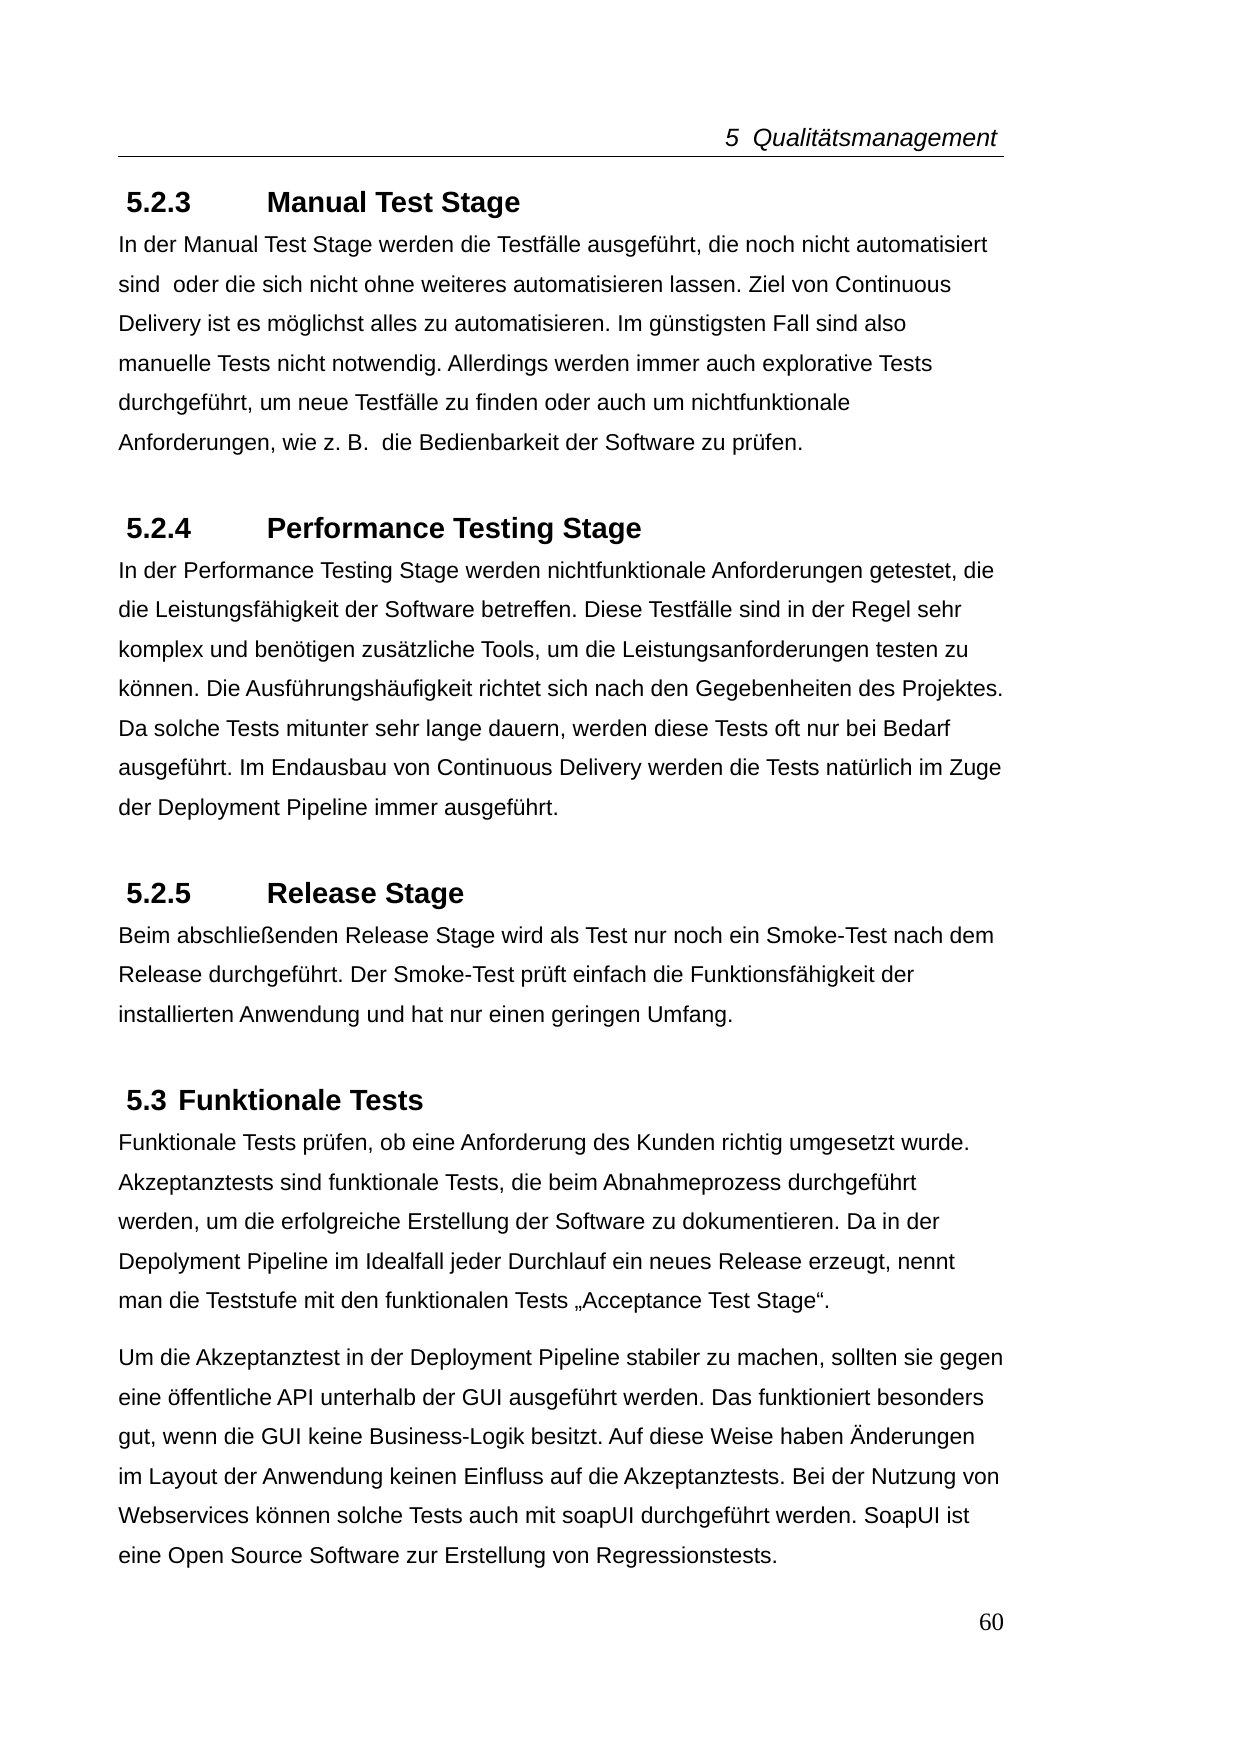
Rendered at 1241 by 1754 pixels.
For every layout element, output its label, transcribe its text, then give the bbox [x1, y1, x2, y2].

subtitle Performance Testing Stage [118, 511, 1004, 544]
text Beim abschließenden Release Stage wird als Test nur noch ein Smoke-Test nach dem Release durchgeführt. Der Smoke-Test prüft einfach die Funktionsfähigkeit der installierten Anwendung und hat nur einen geringen Umfang. [118, 922, 1004, 1027]
subtitle Release Stage [118, 876, 1004, 909]
text Funktionale Tests prüfen, ob eine Anforderung des Kunden richtig umgesetzt wurde. Akzeptanztests sind funktionale Tests, die beim Abnahmeprozess durchgeführt werden, um die erfolgreiche Erstellung der Software zu dokumentieren. Da in der Depolyment Pipeline im Idealfall jeder Durchlauf ein neues Release erzeugt, nennt man die Teststufe mit den funktionalen Tests „Acceptance Test Stage“. [118, 1129, 1004, 1313]
text In der Performance Testing Stage werden nichtfunktionale Anforderungen getestet, die die Leistungsfähigkeit der Software betreffen. Diese Testfälle sind in der Regel sehr komplex und benötigen zusätzliche Tools, um die Leistungsanforderungen testen zu können. Die Ausführungshäufigkeit richtet sich nach den Gegebenheiten des Projektes. Da solche Tests mitunter sehr lange dauern, werden diese Tests oft nur bei Bedarf ausgeführt. Im Endausbau von Continuous Delivery werden die Tests natürlich im Zuge der Deployment Pipeline immer ausgeführt. [118, 557, 1004, 820]
subtitle Manual Test Stage [118, 185, 1004, 219]
subtitle Funktionale Tests [118, 1083, 1004, 1117]
text In der Manual Test Stage werden die Testfälle ausgeführt, die noch nicht automatisiert sind oder die sich nicht ohne weiteres automatisieren lassen. Ziel von Continuous Delivery ist es möglichst alles zu automatisieren. Im günstigsten Fall sind also manuelle Tests nicht notwendig. Allerdings werden immer auch explorative Tests durchgeführt, um neue Testfälle zu finden oder auch um nichtfunktionale Anforderungen, wie z. B. die Bedienbarkeit der Software zu prüfen. [118, 231, 1004, 455]
text Um die Akzeptanztest in der Deployment Pipeline stabiler zu machen, sollten sie gegen eine öffentliche API unterhalb der GUI ausgeführt werden. Das funktioniert besonders gut, wenn die GUI keine Business-Logik besitzt. Auf diese Weise haben Änderungen im Layout der Anwendung keinen Einfluss auf die Akzeptanztests. Bei der Nutzung von Webservices können solche Tests auch mit soapUI durchgeführt werden. SoapUI ist eine Open Source Software zur Erstellung von Regressionstests. [118, 1344, 1004, 1568]
